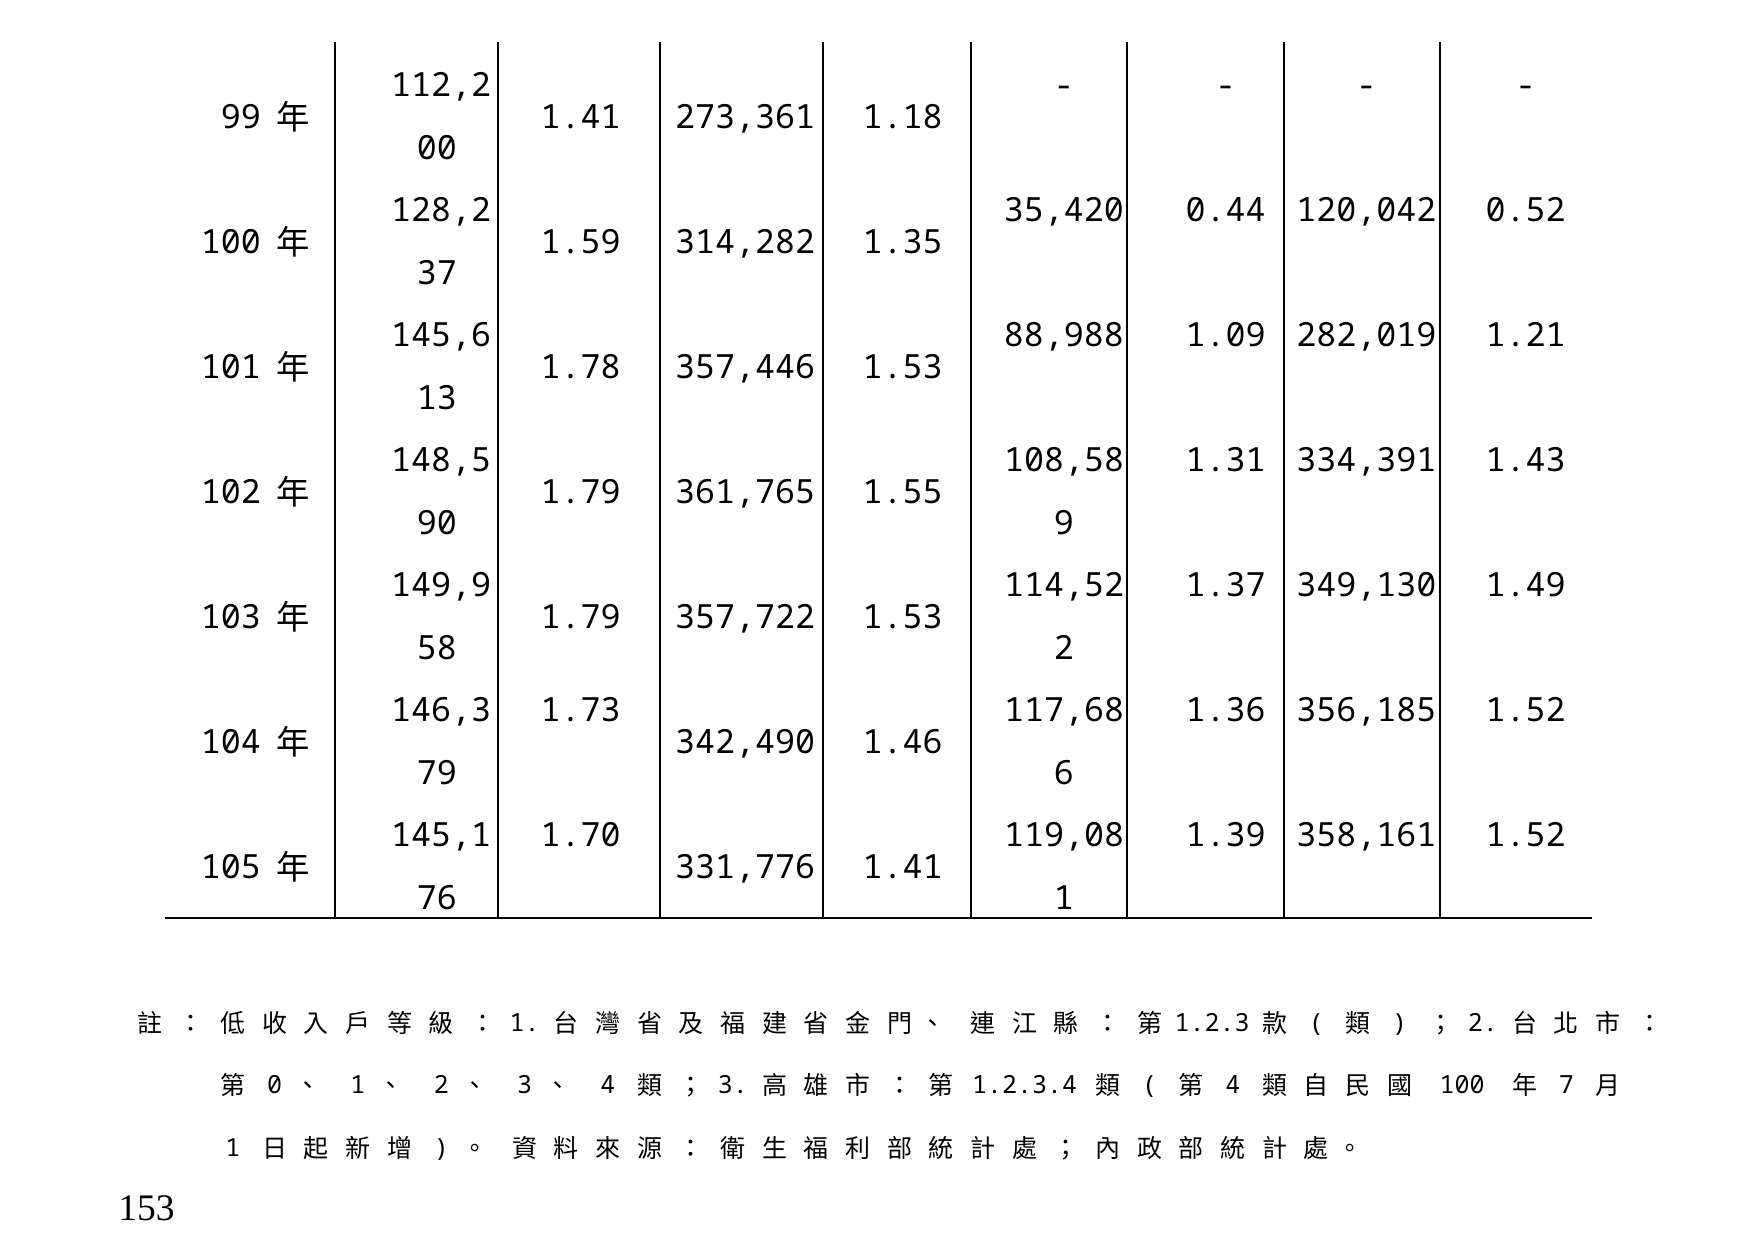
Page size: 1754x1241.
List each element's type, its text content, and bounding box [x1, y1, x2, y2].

table_cell 1.55 [824, 417, 970, 542]
table_cell 103年 [165, 542, 334, 667]
table_cell 145,176 [336, 792, 497, 917]
table_cell 108,589 [972, 417, 1126, 542]
table_cell 1.36 [1128, 667, 1283, 792]
table_cell 1.59 [499, 167, 659, 292]
table_cell 114,522 [972, 542, 1126, 667]
table_cell 100年 [165, 167, 334, 292]
table_cell 119,081 [972, 792, 1126, 917]
table_cell 0.52 [1441, 167, 1592, 292]
table_cell 128,237 [336, 167, 497, 292]
table_cell 149,958 [336, 542, 497, 667]
table_cell 102年 [165, 417, 334, 542]
table_cell 334,391 [1285, 417, 1439, 542]
table_cell 1.41 [499, 42, 659, 167]
table_cell 358,161 [1285, 792, 1439, 917]
table_cell 148,590 [336, 417, 497, 542]
table_cell 1.79 [499, 542, 659, 667]
table_cell 1.43 [1441, 417, 1592, 542]
table_cell 99年 [165, 42, 334, 167]
table_cell - [1441, 42, 1592, 167]
table_cell 314,282 [661, 167, 822, 292]
table_cell 1.53 [824, 292, 970, 417]
table_cell 1.79 [499, 417, 659, 542]
table_cell 1.18 [824, 42, 970, 167]
table_cell 1.41 [824, 792, 970, 917]
table_cell 1.31 [1128, 417, 1283, 542]
table_cell 357,722 [661, 542, 822, 667]
table_cell 88,988 [972, 292, 1126, 417]
table_cell 361,765 [661, 417, 822, 542]
table_cell 101年 [165, 292, 334, 417]
table_cell 1.53 [824, 542, 970, 667]
table_cell 117,686 [972, 667, 1126, 792]
table_cell 1.78 [499, 292, 659, 417]
table_cell 145,613 [336, 292, 497, 417]
table_cell 1.52 [1441, 792, 1592, 917]
text 註：低收入戶等級：1.台灣省及福建省金門、連江縣：第1.2.3款(類)；2.台北市：第0、1、2、3、4類；3.高雄市：第1.2.3.4類(第4類自民國100年7月1日起新增)。資料來源：衛生福利部統計處；內政部統計處。 [128, 980, 1628, 1167]
table_cell 0.44 [1128, 167, 1283, 292]
table_cell 342,490 [661, 667, 822, 792]
table_cell - [1285, 42, 1439, 167]
table_cell 1.49 [1441, 542, 1592, 667]
table_cell 112,200 [336, 42, 497, 167]
table_cell 282,019 [1285, 292, 1439, 417]
table_cell 1.35 [824, 167, 970, 292]
table_cell 357,446 [661, 292, 822, 417]
table_cell 35,420 [972, 167, 1126, 292]
table_cell 104年 [165, 667, 334, 792]
table_cell 1.70 [499, 792, 659, 917]
table_cell 273,361 [661, 42, 822, 167]
table_cell 1.21 [1441, 292, 1592, 417]
table_cell 1.37 [1128, 542, 1283, 667]
table_cell 1.73 [499, 667, 659, 792]
table_cell 105年 [165, 792, 334, 917]
table_cell 1.52 [1441, 667, 1592, 792]
table_cell 331,776 [661, 792, 822, 917]
table_cell 1.39 [1128, 792, 1283, 917]
table_cell - [1128, 42, 1283, 167]
table_cell - [972, 42, 1126, 167]
table_cell 146,379 [336, 667, 497, 792]
table_cell 120,042 [1285, 167, 1439, 292]
table_cell 1.09 [1128, 292, 1283, 417]
table_cell 349,130 [1285, 542, 1439, 667]
table_cell 1.46 [824, 667, 970, 792]
table_cell 356,185 [1285, 667, 1439, 792]
